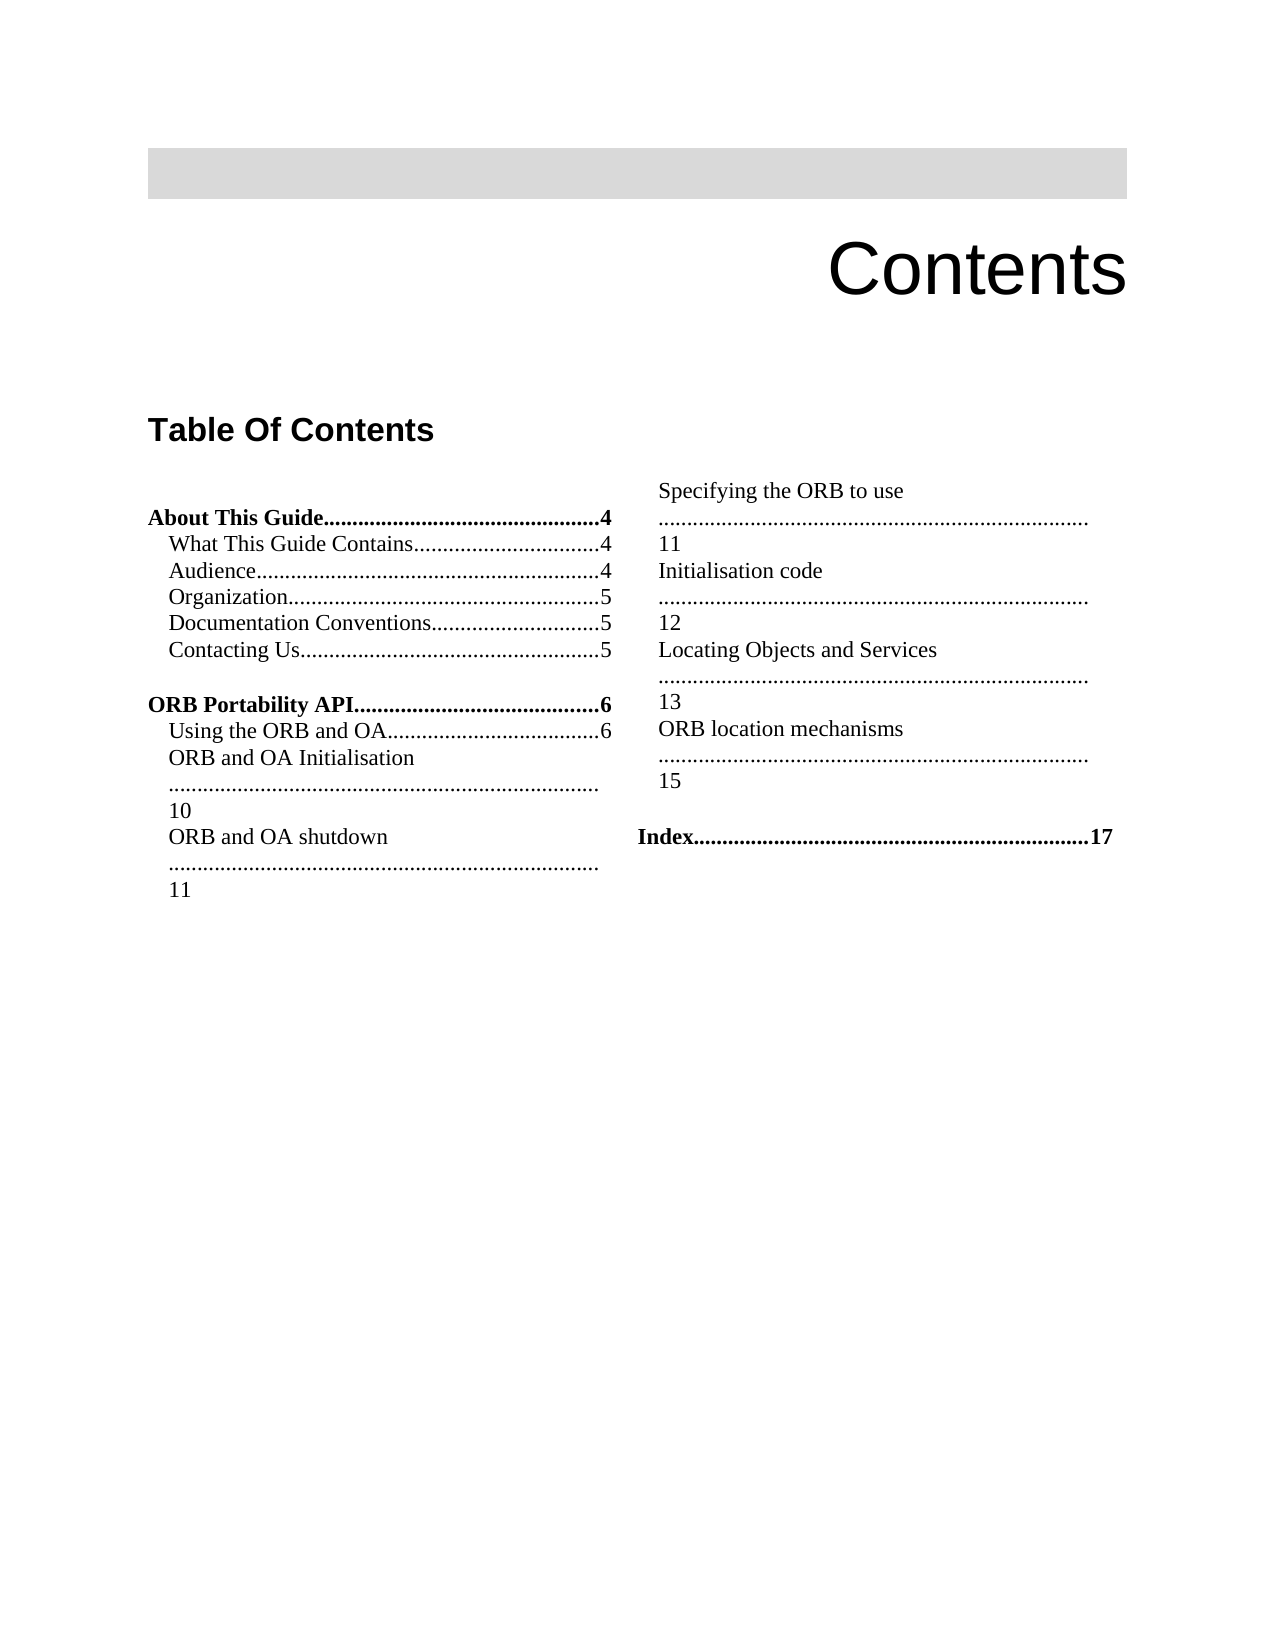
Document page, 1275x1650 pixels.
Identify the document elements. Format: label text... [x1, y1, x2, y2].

text Index 17 [637, 823, 1127, 849]
text Specifying the ORB to use 11 [658, 478, 1105, 557]
text What This Guide Contains 4 [168, 530, 615, 557]
text About This Guide 4 [148, 478, 637, 530]
text Using the ORB and OA 6 [168, 718, 615, 744]
text Initialisation code 12 [658, 557, 1105, 636]
text Audience 4 [168, 557, 615, 583]
text Documentation Conventions 5 [168, 609, 615, 636]
title Contents [148, 224, 1127, 310]
text Locating Objects and Services 13 [658, 636, 1105, 715]
text ORB and OA Initialisation 10 [168, 744, 615, 823]
text ORB and OA shutdown 11 [168, 823, 615, 902]
text ORB Portability API 6 [148, 691, 637, 718]
text ORB location mechanisms 15 [658, 715, 1105, 794]
text Contacting Us 5 [168, 636, 615, 662]
subtitle Table Of Contents [148, 410, 1127, 448]
text Organization 5 [168, 583, 615, 609]
